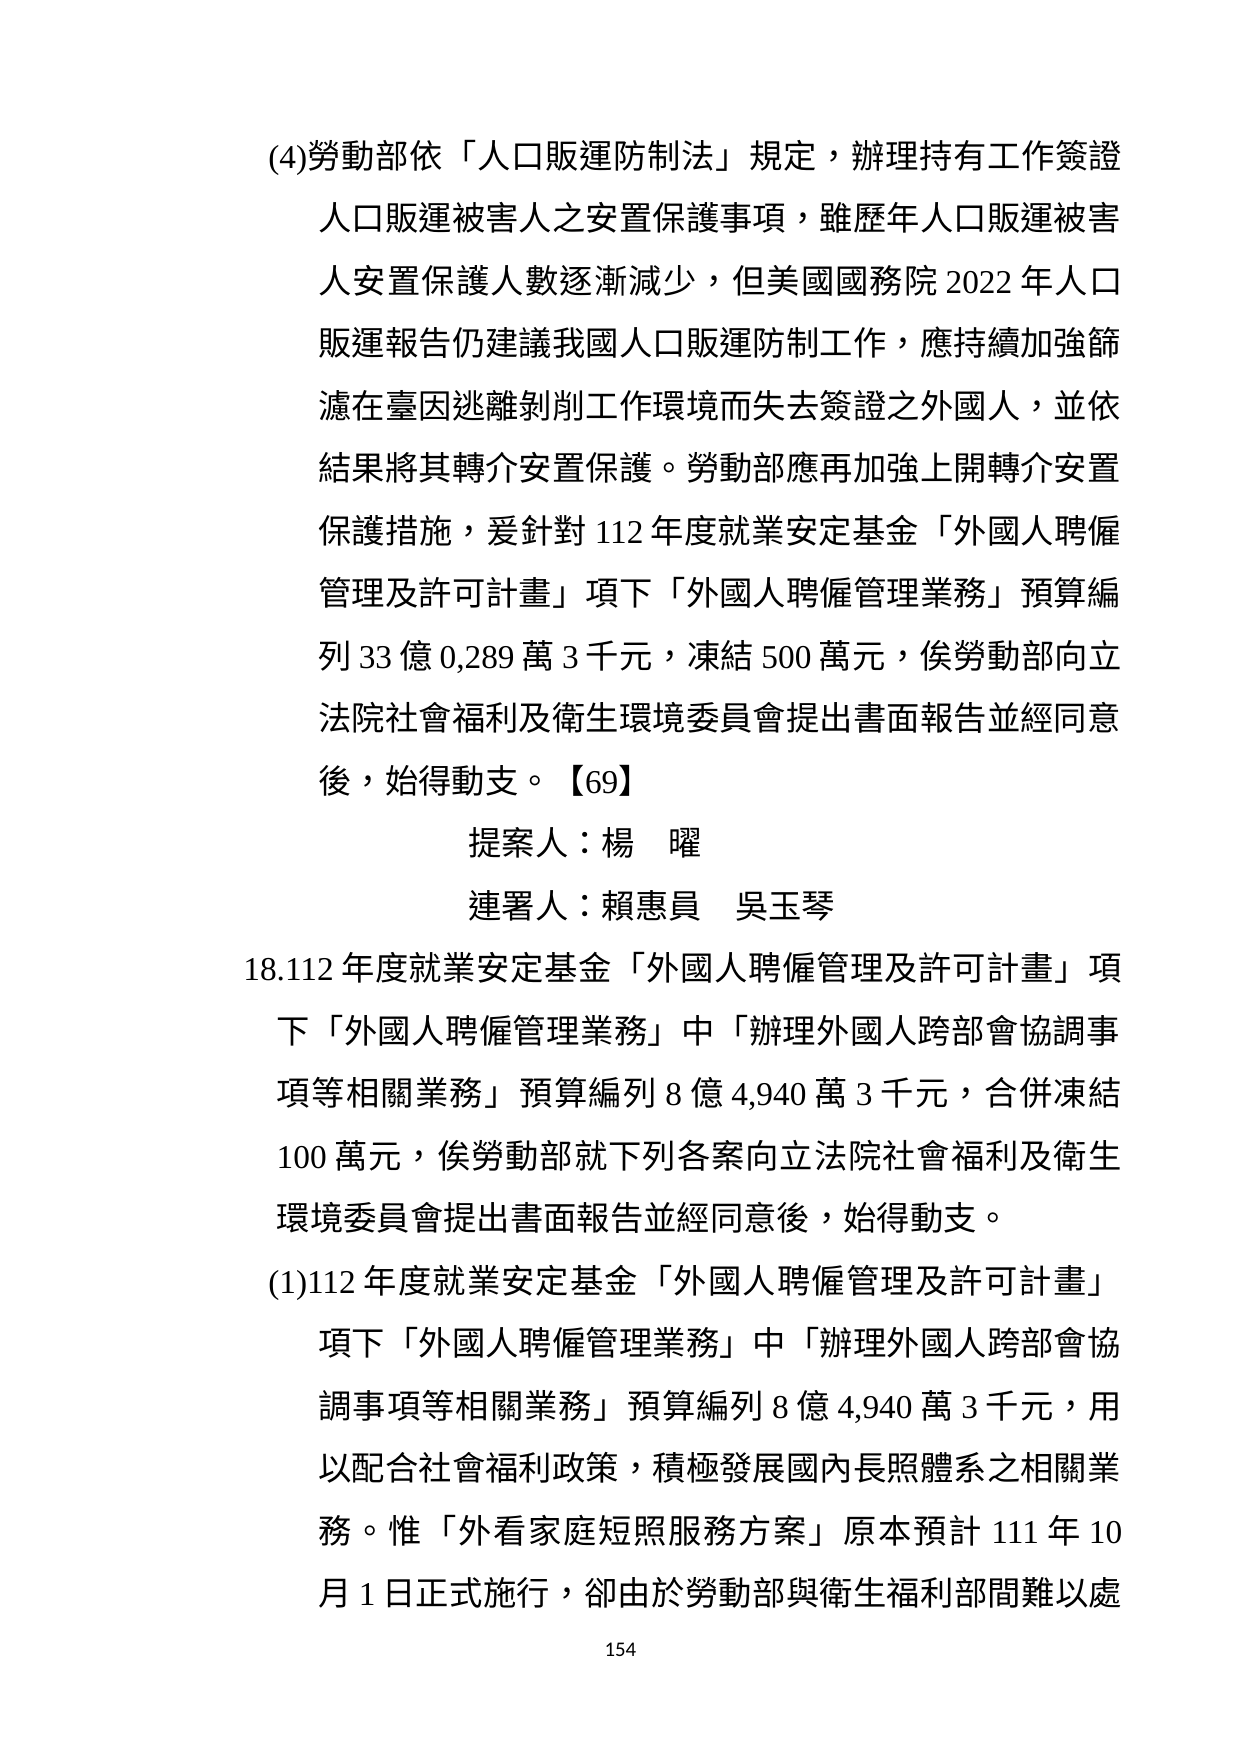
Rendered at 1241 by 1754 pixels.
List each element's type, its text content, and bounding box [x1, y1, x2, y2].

text 提案人：楊 曜 [468, 800, 1122, 862]
text (1)112年度就業安定基金「外國人聘僱管理及許可計畫」項下「外國人聘僱管理業務」中「辦理外國人跨部會協調事項等相關業務」預算編列8億4,940萬3千元，用以配合社會福利政策，積極發展國內長照體系之相關業務。惟「外看家庭短照服務方案」原本預計111年10月1日正式施行，卻由於勞動部與衛生福利部間難以處 [268, 1237, 1122, 1612]
text 18.112年度就業安定基金「外國人聘僱管理及許可計畫」項下「外國人聘僱管理業務」中「辦理外國人跨部會協調事項等相關業務」預算編列8億4,940萬3千元，合併凍結100萬元，俟勞動部就下列各案向立法院社會福利及衛生環境委員會提出書面報告並經同意後，始得動支。 [243, 925, 1122, 1237]
text (4)勞動部依「人口販運防制法」規定，辦理持有工作簽證人口販運被害人之安置保護事項，雖歷年人口販運被害人安置保護人數逐漸減少，但美國國務院2022年人口販運報告仍建議我國人口販運防制工作，應持續加強篩濾在臺因逃離剝削工作環境而失去簽證之外國人，並依結果將其轉介安置保護。勞動部應再加強上開轉介安置保護措施，爰針對112年度就業安定基金「外國人聘僱管理及許可計畫」項下「外國人聘僱管理業務」預算編列33億0,289萬3千元，凍結500萬元，俟勞動部向立法院社會福利及衛生環境委員會提出書面報告並經同意後，始得動支。【69】 [268, 112, 1122, 800]
text 連署人：賴惠員 吳玉琴 [468, 862, 1122, 925]
